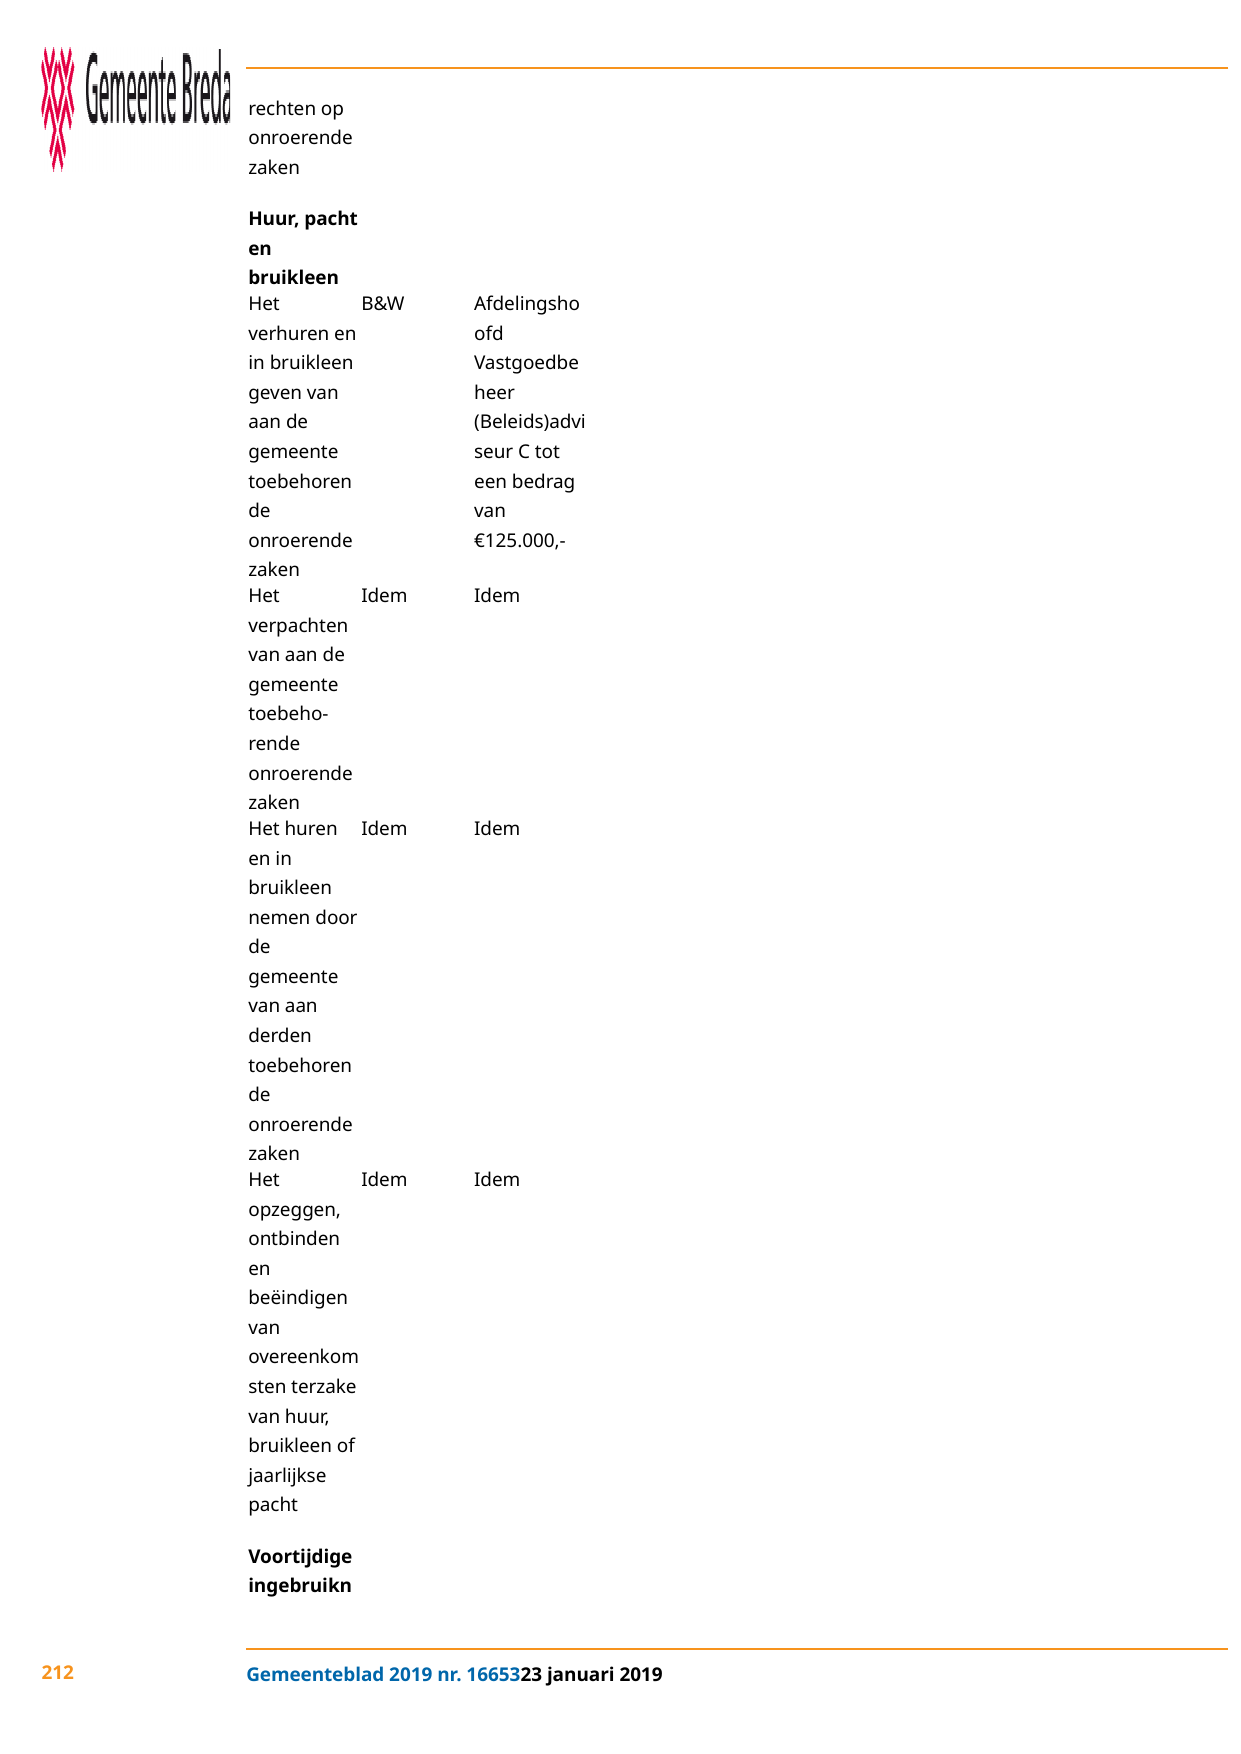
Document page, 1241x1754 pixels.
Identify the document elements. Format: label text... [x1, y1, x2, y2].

table_cell Idem [474, 815, 587, 1166]
table_cell Huur, pacht en bruikleen [248, 205, 361, 290]
table_cell Idem [474, 582, 587, 815]
table_cell [474, 205, 587, 290]
table_cell [587, 1543, 700, 1598]
table_cell B&W [361, 290, 474, 582]
table_cell [587, 582, 700, 815]
table_cell Het verpachten van aan de gemeente toebeho- rende onroerende zaken [248, 582, 361, 815]
table_cell [361, 205, 474, 290]
table_cell [361, 95, 474, 180]
table_cell [587, 1518, 700, 1543]
table_cell Het huren en in bruikleen nemen door de gemeente van aan derden toebehorende onroerende zaken [248, 815, 361, 1166]
table_cell [248, 1518, 361, 1543]
table_cell Idem [361, 582, 474, 815]
table_cell Het opzeggen, ontbinden en beëindigen van overeenkomsten terzake van huur, bruikleen of jaarlijkse pacht [248, 1166, 361, 1517]
table_cell [587, 180, 700, 205]
table_cell Idem [361, 815, 474, 1166]
table_cell [474, 95, 587, 180]
table_cell [587, 290, 700, 582]
table_cell Idem [474, 1166, 587, 1517]
table_cell [474, 1518, 587, 1543]
table_cell Afdelingshoofd Vastgoedbeheer (Beleids)adviseur C tot een bedrag van €125.000,- [474, 290, 587, 582]
table_cell [587, 205, 700, 290]
table_cell [361, 180, 474, 205]
table_cell [361, 1518, 474, 1543]
table_cell rechten op onroerende zaken [248, 95, 361, 180]
table_cell [587, 815, 700, 1166]
table_cell [361, 1543, 474, 1598]
picture [41, 47, 231, 172]
table_cell Het verhuren en in bruikleen geven van aan de gemeente toebehorende onroerende zaken [248, 290, 361, 582]
table_cell [587, 95, 700, 180]
table_cell [248, 180, 361, 205]
table_cell [587, 1166, 700, 1517]
table_cell Voortijdige ingebruikn [248, 1543, 361, 1598]
table_cell [474, 1543, 587, 1598]
table_cell [474, 180, 587, 205]
table_cell Idem [361, 1166, 474, 1517]
